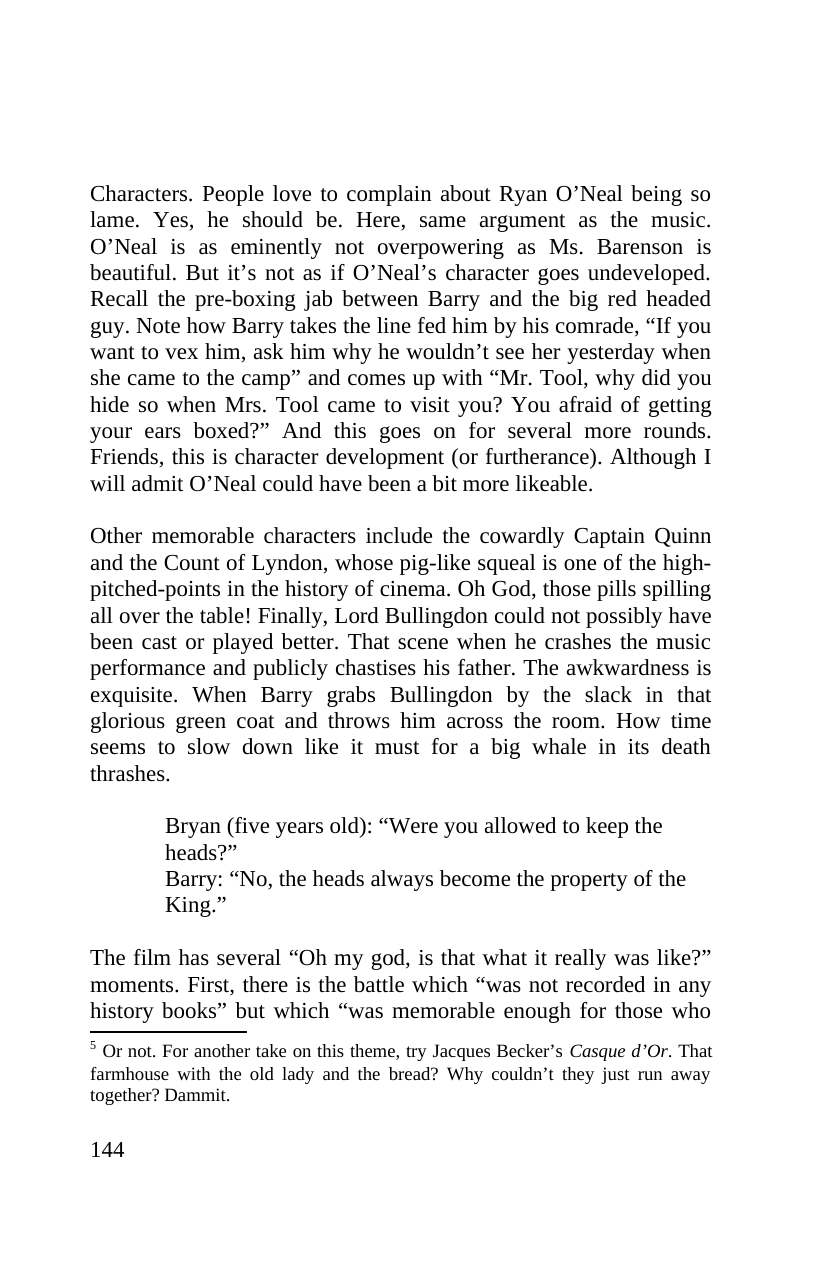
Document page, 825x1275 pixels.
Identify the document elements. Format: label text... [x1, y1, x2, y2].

text Or not. For another take on this theme, try Jacques Becker’s Casque d’Or. That farmhouse with the old lady and the bread? Why couldn’t they just run away together? Dammit. [90, 1038, 712, 1106]
text Characters. People love to complain about Ryan O’Neal being so lame. Yes, he should be. Here, same argument as the music. O’Neal is as eminently not overpowering as Ms. Barenson is beautiful. But it’s not as if O’Neal’s character goes undeveloped. Recall the pre-boxing jab between Barry and the big red headed guy. Note how Barry takes the line fed him by his comrade, “If you want to vex him, ask him why he wouldn’t see her yesterday when she came to the camp” and comes up with “Mr. Tool, why did you hide so when Mrs. Tool came to visit you? You afraid of getting your ears boxed?” And this goes on for several more rounds. Friends, this is character development (or furtherance). Although I will admit O’Neal could have been a bit more likeable. [90, 180, 712, 496]
text Barry: “No, the heads always become the property of the King.” [165, 865, 712, 918]
text Bryan (five years old): “Were you allowed to keep the heads?” [165, 812, 712, 865]
text Other memorable characters include the cowardly Captain Quinn and the Count of Lyndon, whose pig-like squeal is one of the high-pitched-points in the history of cinema. Oh God, those pills spilling all over the table! Finally, Lord Bullingdon could not possibly have been cast or played better. That scene when he crashes the music performance and publicly chastises his father. The awkwardness is exquisite. When Barry grabs Bullingdon by the slack in that glorious green coat and throws him across the room. How time seems to slow down like it must for a big whale in its death thrashes. [90, 523, 712, 786]
text The film has several “Oh my god, is that what it really was like?” moments. First, there is the battle which “was not recorded in any history books” but which “was memorable enough for those who [90, 944, 712, 1023]
